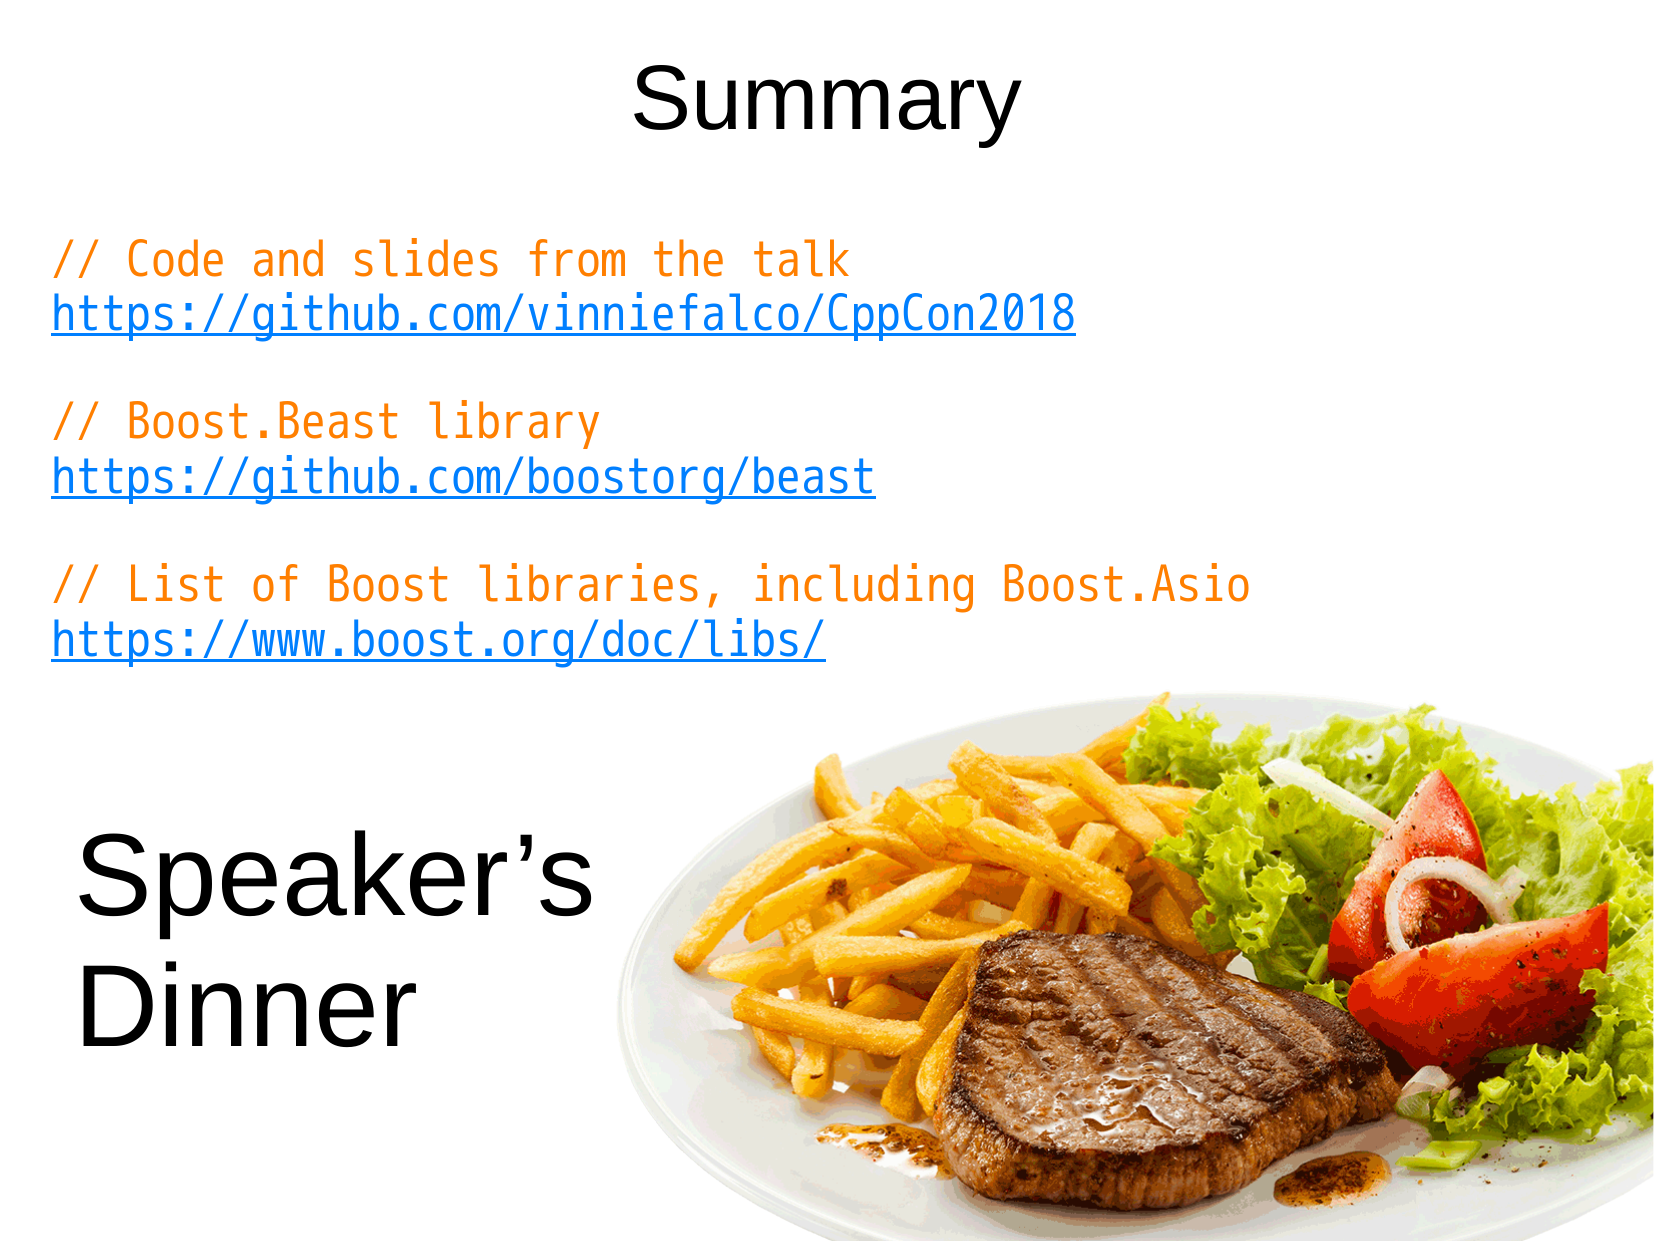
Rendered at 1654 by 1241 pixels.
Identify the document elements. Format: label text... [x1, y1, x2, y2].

text_box // Code and slides from the talk https://github.com/vinniefalco/CppCon2018 // Boost.Beast library https://github.com/boostorg/beast // List of Boost libraries, including Boost.Asio https://www.boost.org/doc/libs/ [36, 226, 1617, 676]
text_box Speaker’s Dinner [60, 802, 616, 1081]
picture [616, 689, 1654, 1241]
title Summary [82, 15, 1571, 181]
